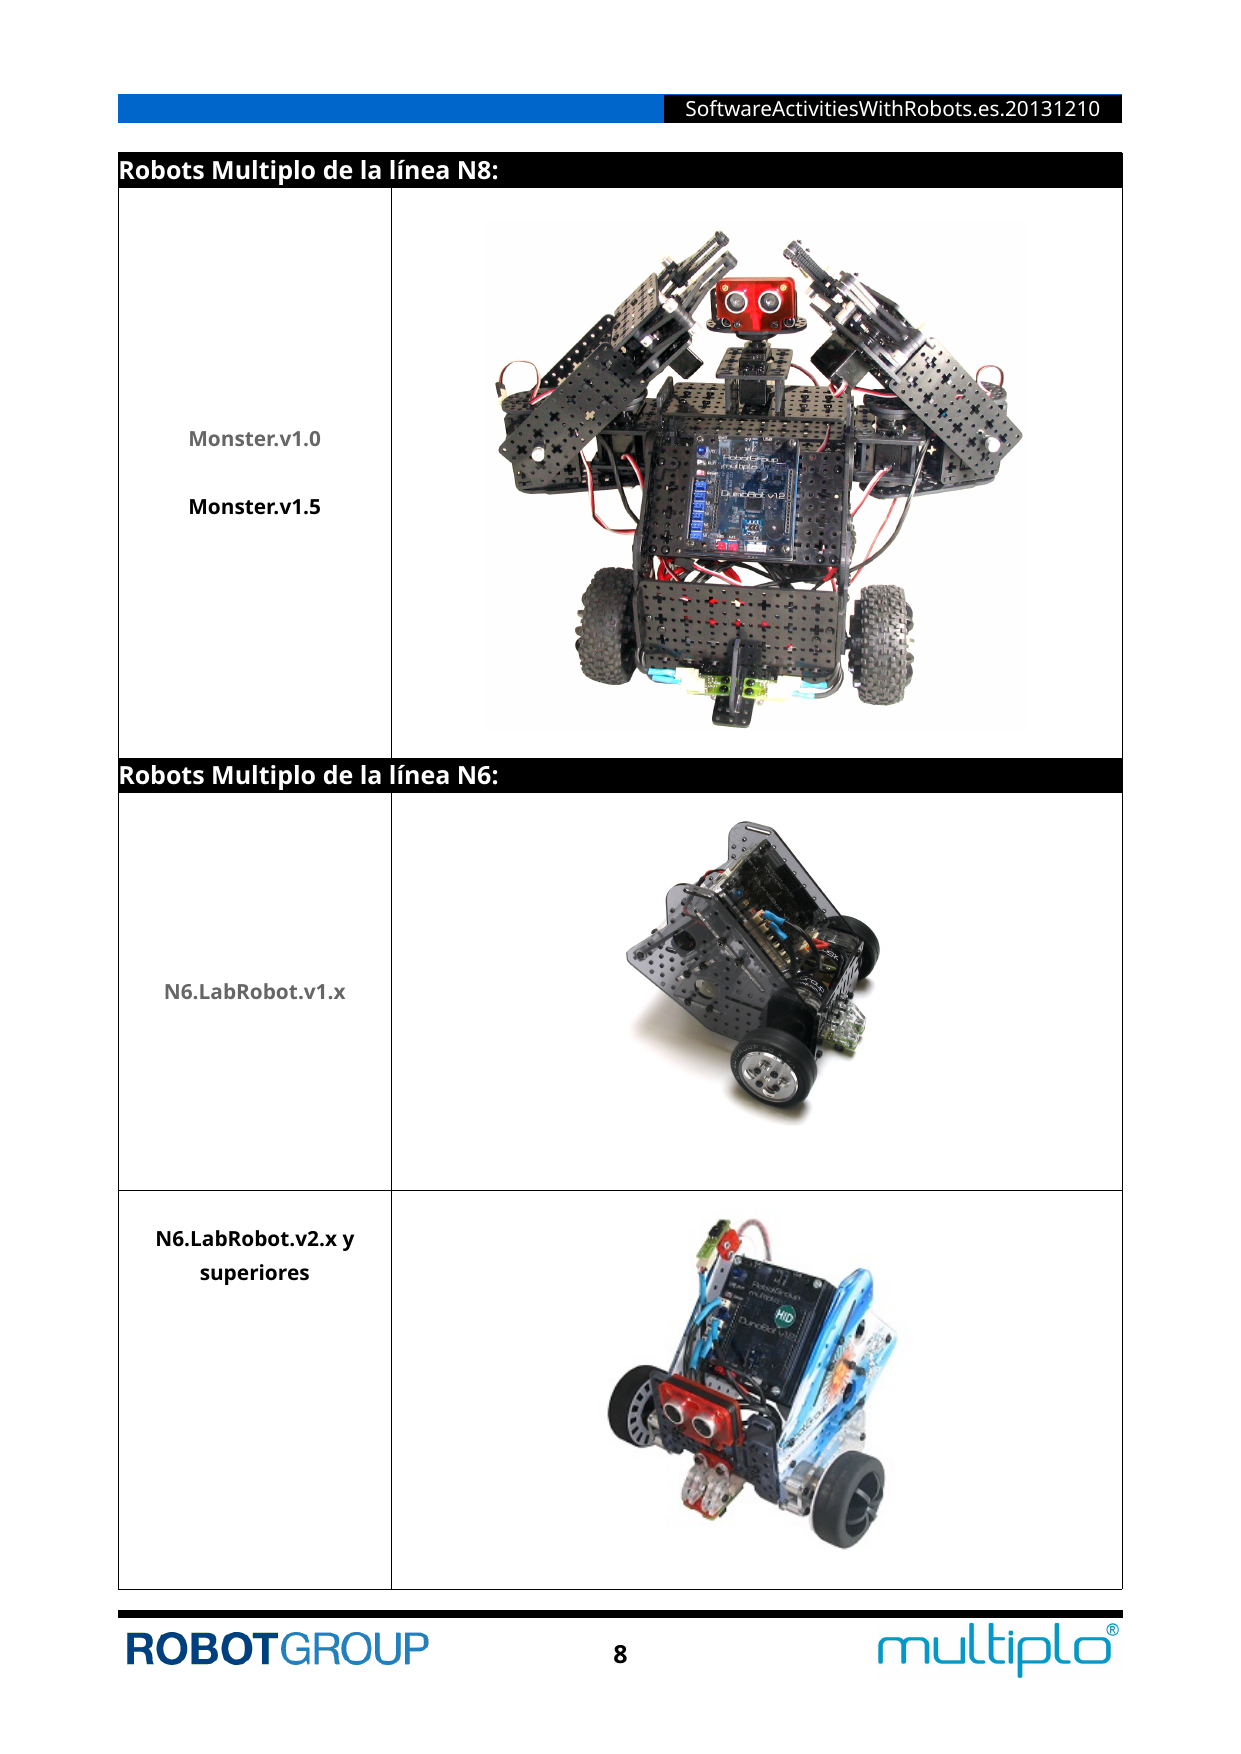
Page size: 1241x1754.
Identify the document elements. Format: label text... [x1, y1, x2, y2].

picture [598, 1207, 915, 1558]
table_cell [392, 1558, 1122, 1588]
picture [485, 220, 1028, 730]
table_cell [392, 793, 1122, 1190]
table_cell N6.LabRobot.v2.x y superiores [119, 1191, 391, 1588]
table_cell Monster.v1.0 Monster.v1.5 [119, 188, 391, 758]
table_cell [392, 730, 1122, 758]
table_cell N6.LabRobot.v1.x [119, 793, 391, 1190]
picture [600, 810, 914, 1126]
picture [877, 1622, 1123, 1679]
picture [118, 1622, 434, 1673]
table_cell [392, 1191, 1122, 1557]
table_cell [392, 188, 1122, 729]
